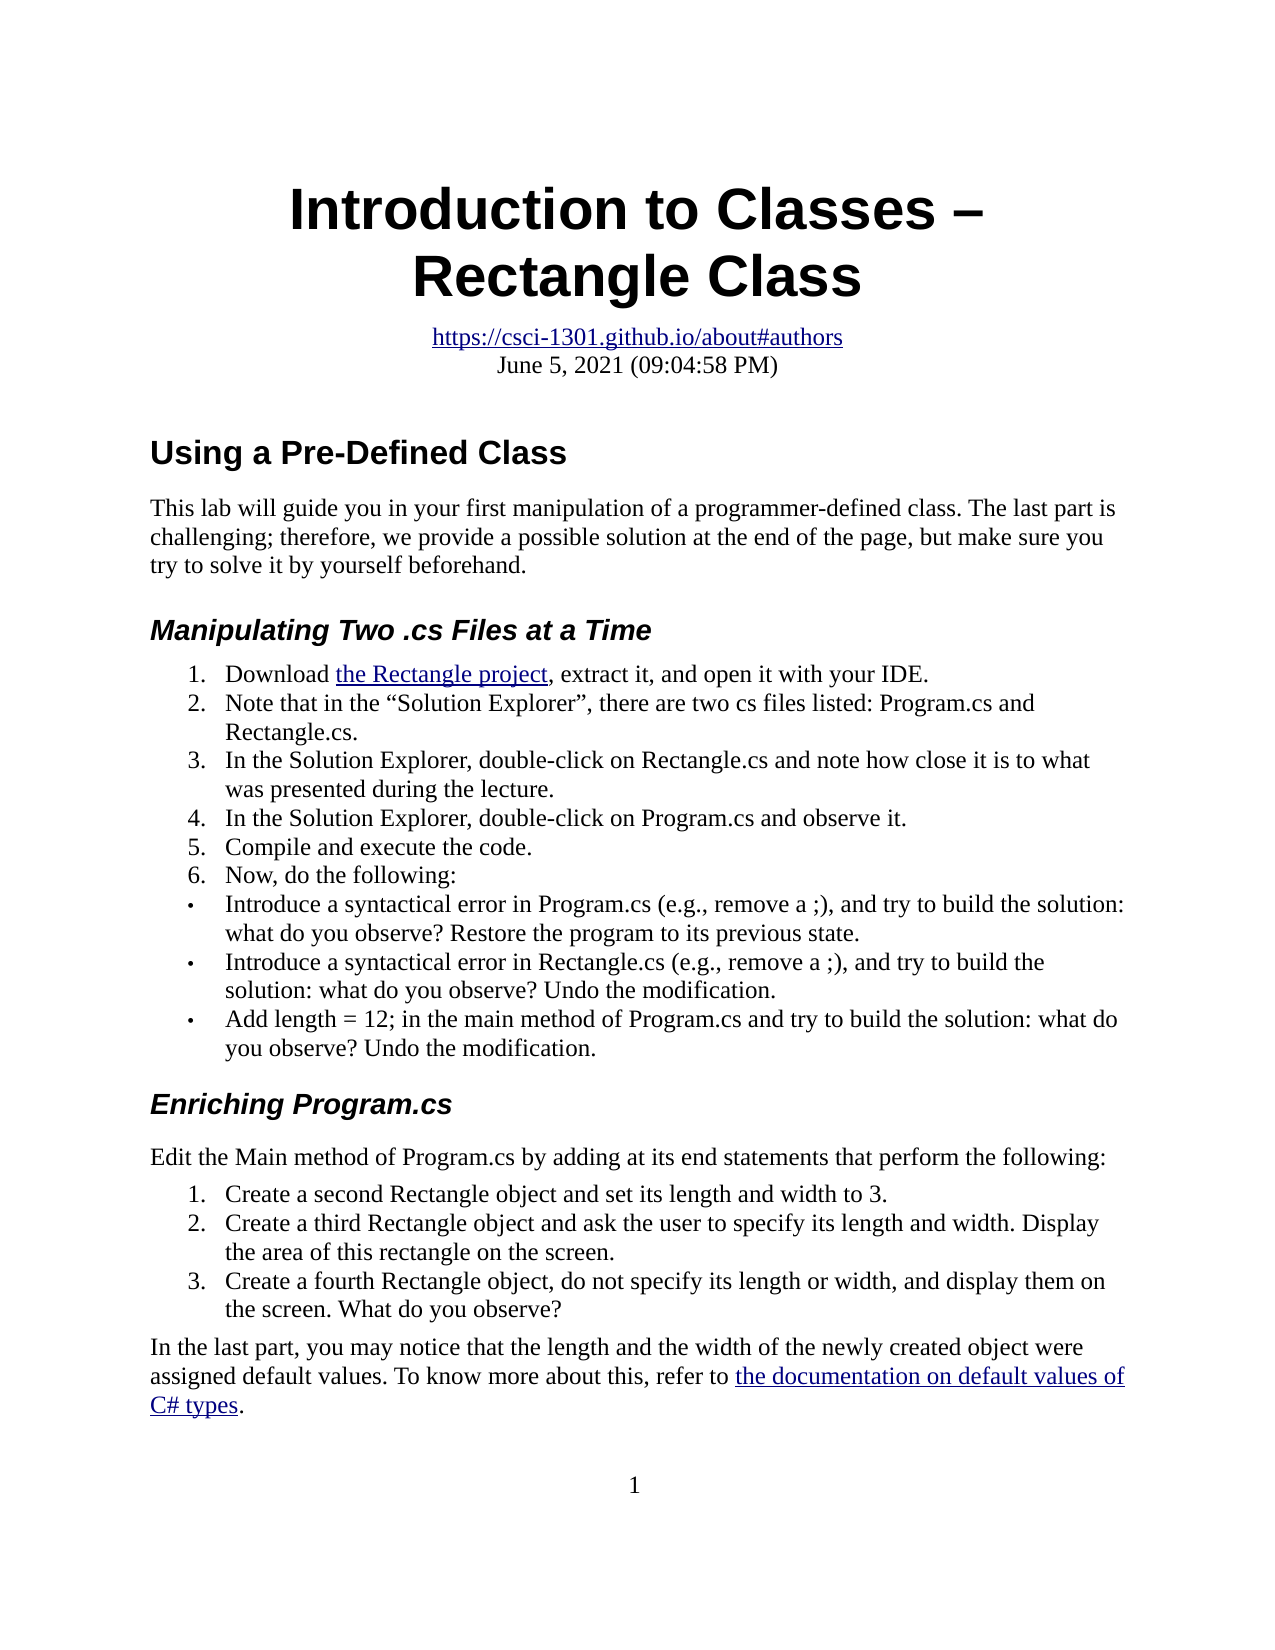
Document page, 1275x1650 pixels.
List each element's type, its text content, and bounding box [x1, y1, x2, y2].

text https://csci-1301.github.io/about#authors [150, 322, 1125, 350]
list In the Solution Explorer, double-click on Program.cs and observe it. [187, 803, 1125, 832]
text Edit the Main method of Program.cs by adding at its end statements that perform the following: [150, 1142, 1125, 1171]
subtitle Using a Pre-Defined Class [150, 433, 1125, 472]
text June 5, 2021 (09:04:58 PM) [150, 350, 1125, 379]
list Create a second Rectangle object and set its length and width to 3. [187, 1179, 1125, 1208]
list Compile and execute the code. [187, 832, 1125, 861]
list Introduce a syntactical error in Program.cs (e.g., remove a ;), and try to build the solution: what do you observe? Restore the program to its previous state. [187, 889, 1125, 947]
text In the last part, you may notice that the length and the width of the newly created object were assigned default values. To know more about this, refer to the documentation on default values of C# types. [150, 1332, 1125, 1418]
list Introduce a syntactical error in Rectangle.cs (e.g., remove a ;), and try to build the solution: what do you observe? Undo the modification. [187, 947, 1125, 1004]
text This lab will guide you in your first manipulation of a programmer-defined class. The last part is challenging; therefore, we provide a possible solution at the end of the page, but make sure you try to solve it by yourself beforehand. [150, 493, 1125, 579]
list Create a third Rectangle object and ask the user to specify its length and width. Display the area of this rectangle on the screen. [187, 1208, 1125, 1266]
subtitle Manipulating Two .cs Files at a Time [150, 613, 1125, 647]
list Download the Rectangle project, extract it, and open it with your IDE. [187, 659, 1125, 688]
list Now, do the following: [187, 861, 1125, 889]
list Note that in the “Solution Explorer”, there are two cs files listed: Program.cs and Rectangle.cs. [187, 688, 1125, 746]
subtitle Enriching Program.cs [150, 1087, 1125, 1120]
title Introduction to Classes – Rectangle Class [150, 175, 1125, 309]
list Add length = 12; in the main method of Program.cs and try to build the solution: what do you observe? Undo the modification. [187, 1004, 1125, 1062]
list In the Solution Explorer, double-click on Rectangle.cs and note how close it is to what was presented during the lecture. [187, 746, 1125, 803]
list Create a fourth Rectangle object, do not specify its length or width, and display them on the screen. What do you observe? [187, 1266, 1125, 1323]
